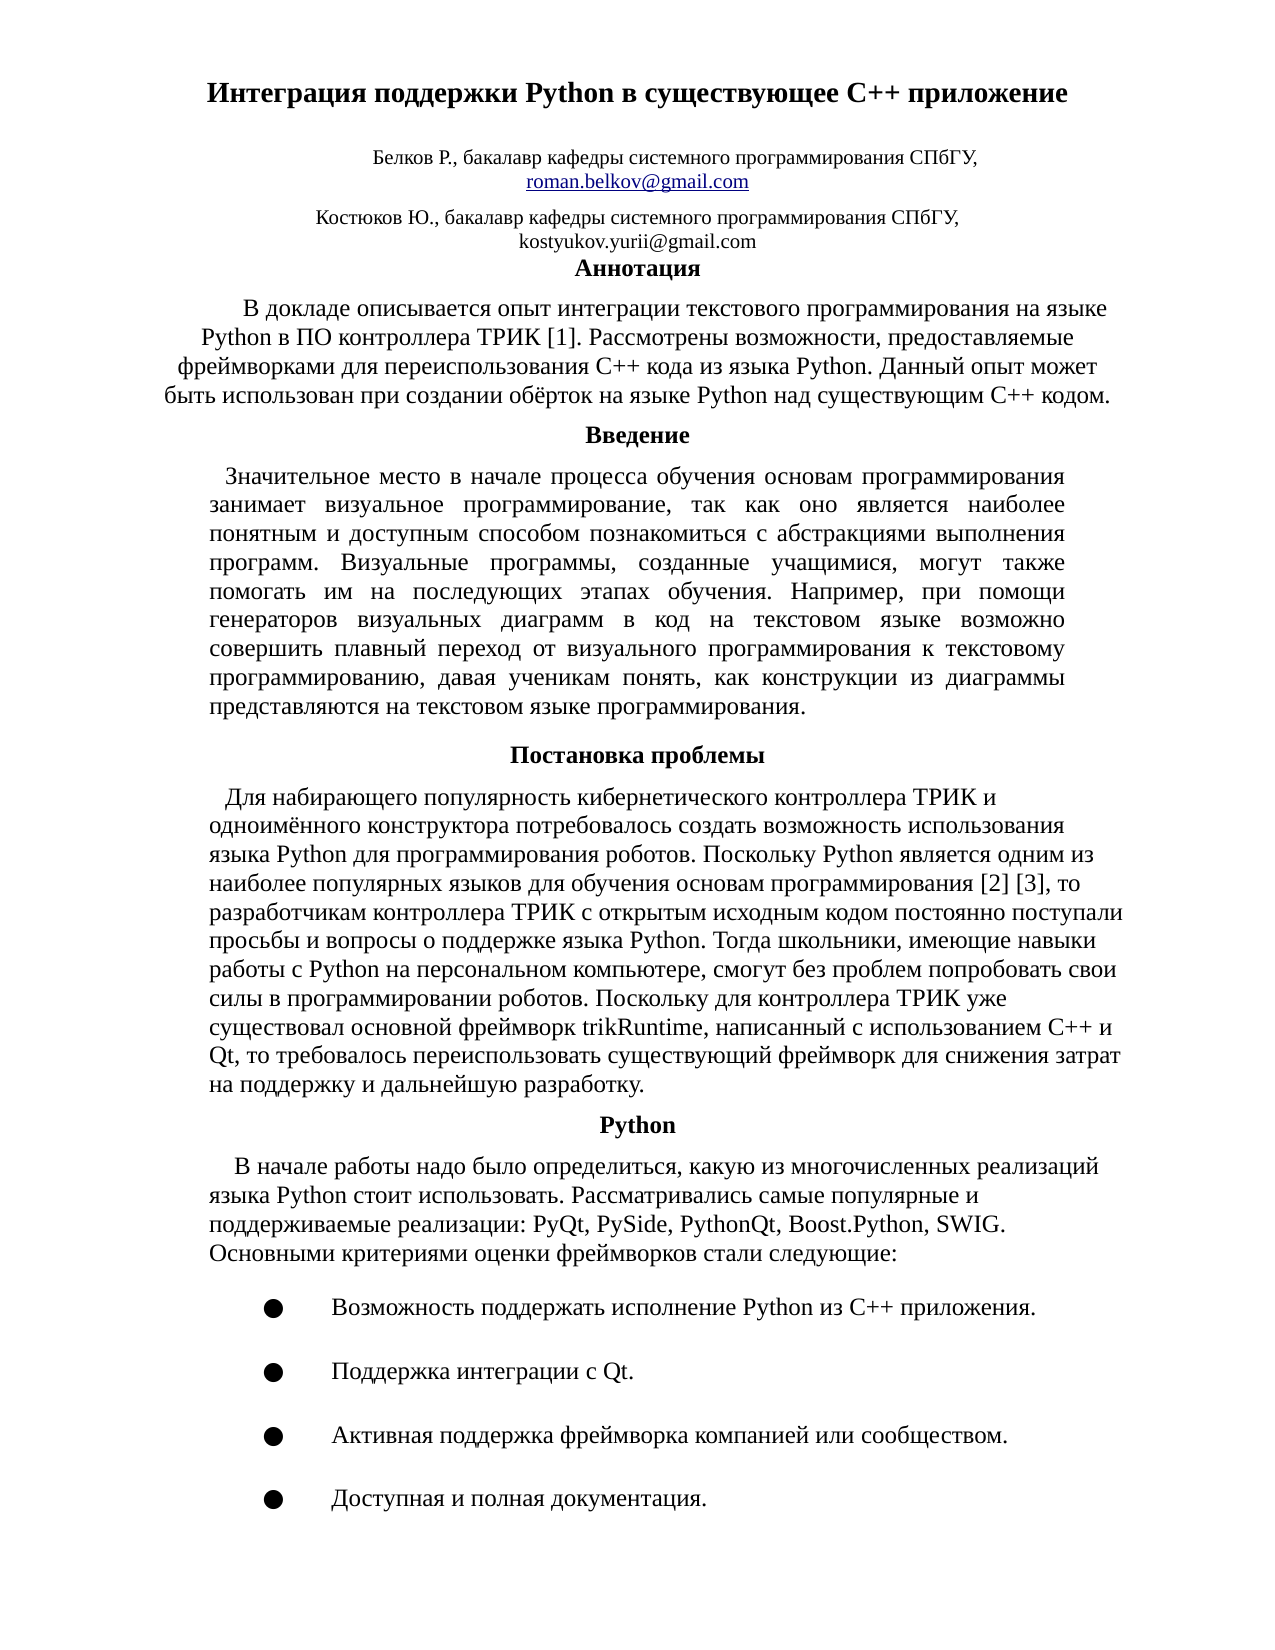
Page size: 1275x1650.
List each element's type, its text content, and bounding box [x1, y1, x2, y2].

text Интеграция поддержки Python в существующее С++ приложение [150, 75, 1125, 108]
text В начале работы надо было определиться, какую из многочисленных реализаций языка Python стоит использовать. Рассматривались самые популярные и поддерживаемые реализации: PyQt, PySide, PythonQt, Boost.Python, SWIG. Основными критериями оценки фреймворков стали следующие: [209, 1151, 1125, 1266]
list Активная поддержка фреймворка компанией или сообществом. [262, 1406, 1125, 1457]
text Для набирающего популярность кибернетического контроллера ТРИК и одноимённого конструктора потребовалось создать возможность использования языка Python для программирования роботов. Поскольку Python является одним из наиболее популярных языков для обучения основам программирования [2] [3], то разработчикам контроллера ТРИК с открытым исходным кодом постоянно поступали просьбы и вопросы о поддержке языка Python. Тогда школьники, имеющие навыки работы с Python на персональном компьютере, смогут без проблем попробовать свои силы в программировании роботов. Поскольку для контроллера ТРИК уже существовал основной фреймворк trikRuntime, написанный с использованием C++ и Qt, то требовалось переиспользовать существующий фреймворк для снижения затрат на поддержку и дальнейшую разработку. [209, 782, 1125, 1098]
list Возможность поддержать исполнение Python из C++ приложения. [262, 1279, 1125, 1330]
text Введение [150, 420, 1125, 449]
text Значительное место в начале процесса обучения основам программирования занимает визуальное программирование, так как оно является наиболее понятным и доступным способом познакомиться с абстракциями выполнения программ. Визуальные программы, созданные учащимися, могут также помогать им на последующих этапах обучения. Например, при помощи генераторов визуальных диаграмм в код на текстовом языке возможно совершить плавный переход от визуального программирования к текстовому программированию, давая ученикам понять, как конструкции из диаграммы представляются на текстовом языке программирования. [209, 461, 1066, 719]
text В докладе описывается опыт интеграции текстового программирования на языке Python в ПО контроллера ТРИК [1]. Рассмотрены возможности, предоставляемые фреймворками для переиспользования C++ кода из языка Python. Данный опыт может быть использован при создании обёрток на языке Python над существующим C++ кодом. [150, 293, 1125, 408]
text kostyukov.yurii@gmail.com [150, 229, 1125, 253]
text Белков Р., бакалавр кафедры системного программирования СПбГУ, roman.belkov@gmail.com [150, 121, 1125, 193]
text Костюков Ю., бакалавр кафедры системного программирования СПбГУ, [150, 205, 1125, 229]
text Python [150, 1110, 1125, 1139]
list Доступная и полная документация. [262, 1470, 1125, 1521]
list Поддержка интеграции с Qt. [262, 1342, 1125, 1394]
text Аннотация [150, 253, 1125, 282]
text Постановка проблемы [150, 740, 1125, 769]
